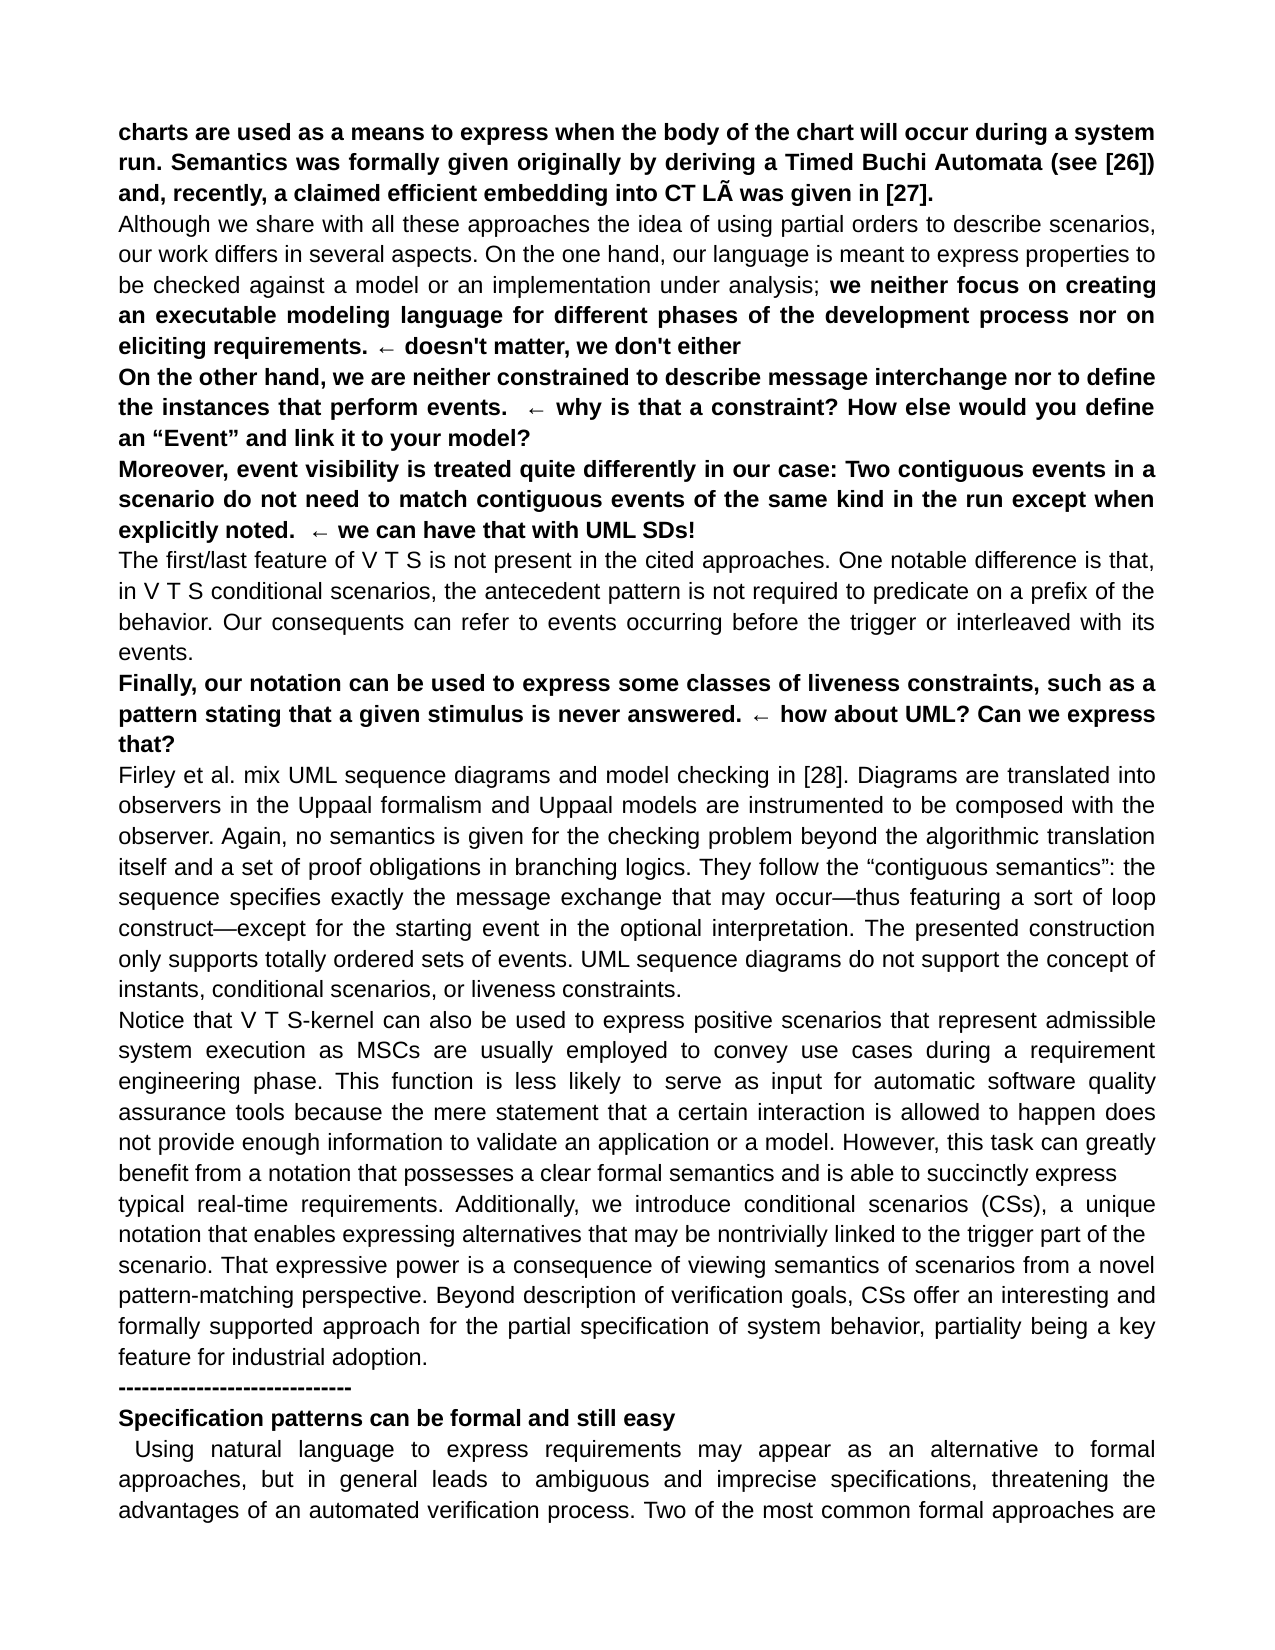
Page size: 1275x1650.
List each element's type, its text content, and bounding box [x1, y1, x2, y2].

text typical real-time requirements. Additionally, we introduce conditional scenarios (CSs), a unique notation that enables expressing alternatives that may be nontrivially linked to the trigger part of the [118, 1190, 1157, 1247]
text Finally, our notation can be used to express some classes of liveness constraints, such as a pattern stating that a given stimulus is never answered. ← how about UML? Can we express that? [118, 669, 1157, 757]
text Firley et al. mix UML sequence diagrams and model checking in [28]. Diagrams are translated into observers in the Uppaal formalism and Uppaal models are instrumented to be composed with the observer. Again, no semantics is given for the checking problem beyond the algorithmic translation itself and a set of proof obligations in branching logics. They follow the “contiguous semantics”: the sequence specifies exactly the message exchange that may occur—thus featuring a sort of loop construct—except for the starting event in the optional interpretation. The presented construction only supports totally ordered sets of events. UML sequence diagrams do not support the concept of instants, conditional scenarios, or liveness constraints. [118, 761, 1157, 1002]
text Specification patterns can be formal and still easy [118, 1404, 1157, 1431]
text Moreover, event visibility is treated quite differently in our case: Two contiguous events in a scenario do not need to match contiguous events of the same kind in the run except when explicitly noted. ← we can have that with UML SDs! [118, 455, 1157, 543]
text scenario. That expressive power is a consequence of viewing semantics of scenarios from a novel pattern-matching perspective. Beyond description of verification goals, CSs offer an interesting and formally supported approach for the partial specification of system behavior, partiality being a key feature for industrial adoption. [118, 1251, 1157, 1370]
text Although we share with all these approaches the idea of using partial orders to describe scenarios, our work differs in several aspects. On the one hand, our language is meant to express properties to be checked against a model or an implementation under analysis; we neither focus on creating an executable modeling language for different phases of the development process nor on eliciting requirements. ← doesn't matter, we don't either [118, 210, 1157, 359]
text The first/last feature of V T S is not present in the cited approaches. One notable difference is that, in V T S conditional scenarios, the antecedent pattern is not required to predicate on a prefix of the behavior. Our consequents can refer to events occurring before the trigger or interleaved with its events. [118, 547, 1157, 666]
text Notice that V T S-kernel can also be used to express positive scenarios that represent admissible system execution as MSCs are usually employed to convey use cases during a requirement engineering phase. This function is less likely to serve as input for automatic software quality assurance tools because the mere statement that a certain interaction is allowed to happen does not provide enough information to validate an application or a model. However, this task can greatly benefit from a notation that possesses a clear formal semantics and is able to succinctly express [118, 1006, 1157, 1186]
text Using natural language to express requirements may appear as an alternative to formal approaches, but in general leads to ambiguous and imprecise specifications, threatening the advantages of an automated verification process. Two of the most common formal approaches are [118, 1435, 1157, 1523]
text On the other hand, we are neither constrained to describe message interchange nor to define the instances that perform events. ← why is that a constraint? How else would you define an “Event” and link it to your model? [118, 363, 1157, 451]
text ------------------------------ [118, 1374, 1157, 1401]
text charts are used as a means to express when the body of the chart will occur during a system run. Semantics was formally given originally by deriving a Timed Buchi Automata (see [26]) and, recently, a claimed efficient embedding into CT LÃ was given in [27]. [118, 118, 1157, 206]
